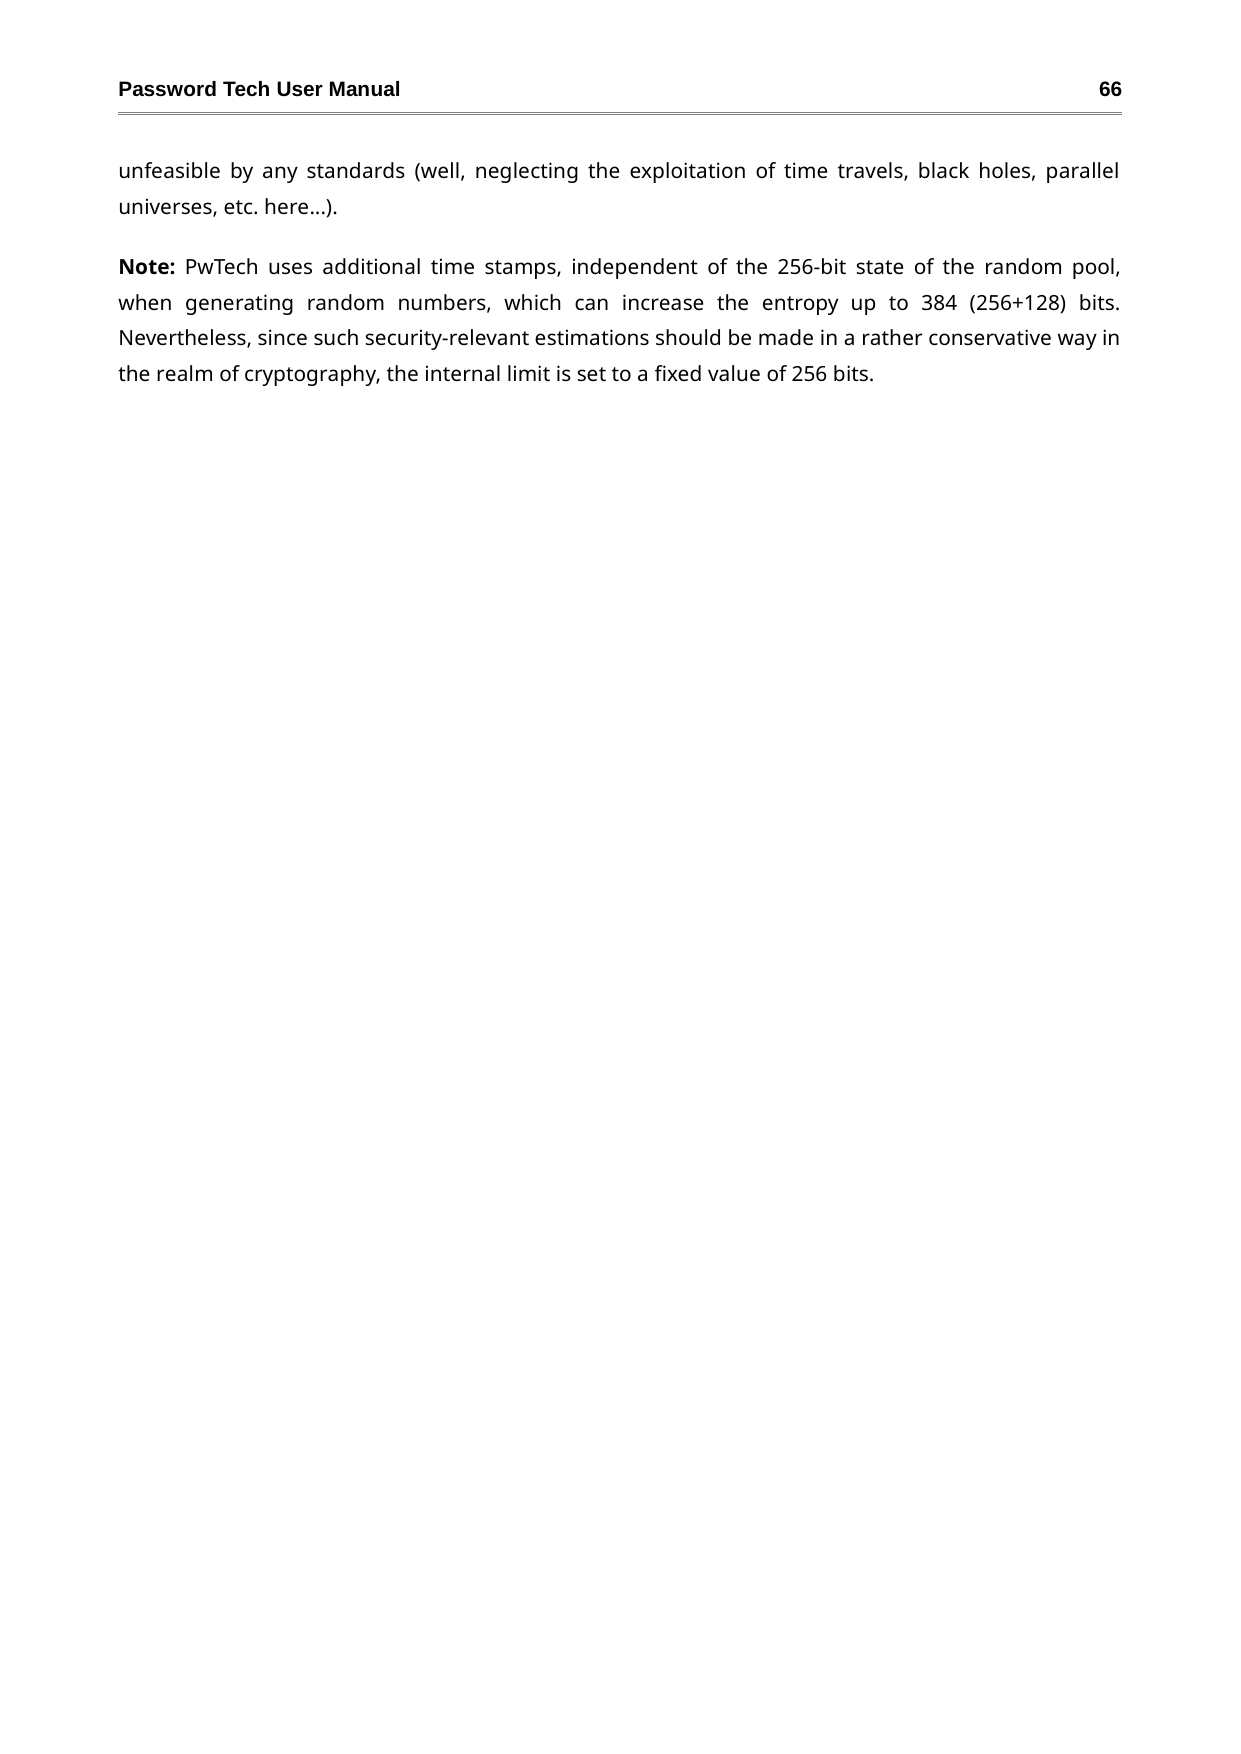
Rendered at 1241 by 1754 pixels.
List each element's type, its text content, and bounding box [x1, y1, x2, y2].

text unfeasible by any standards (well, neglecting the exploitation of time travels, black holes, parallel universes, etc. here...). [118, 156, 1122, 220]
text Note: PwTech uses additional time stamps, independent of the 256-bit state of the random pool, when generating random numbers, which can increase the entropy up to 384 (256+128) bits. Nevertheless, since such security-relevant estimations should be made in a rather conservative way in the realm of cryptography, the internal limit is set to a fixed value of 256 bits. [118, 252, 1122, 387]
